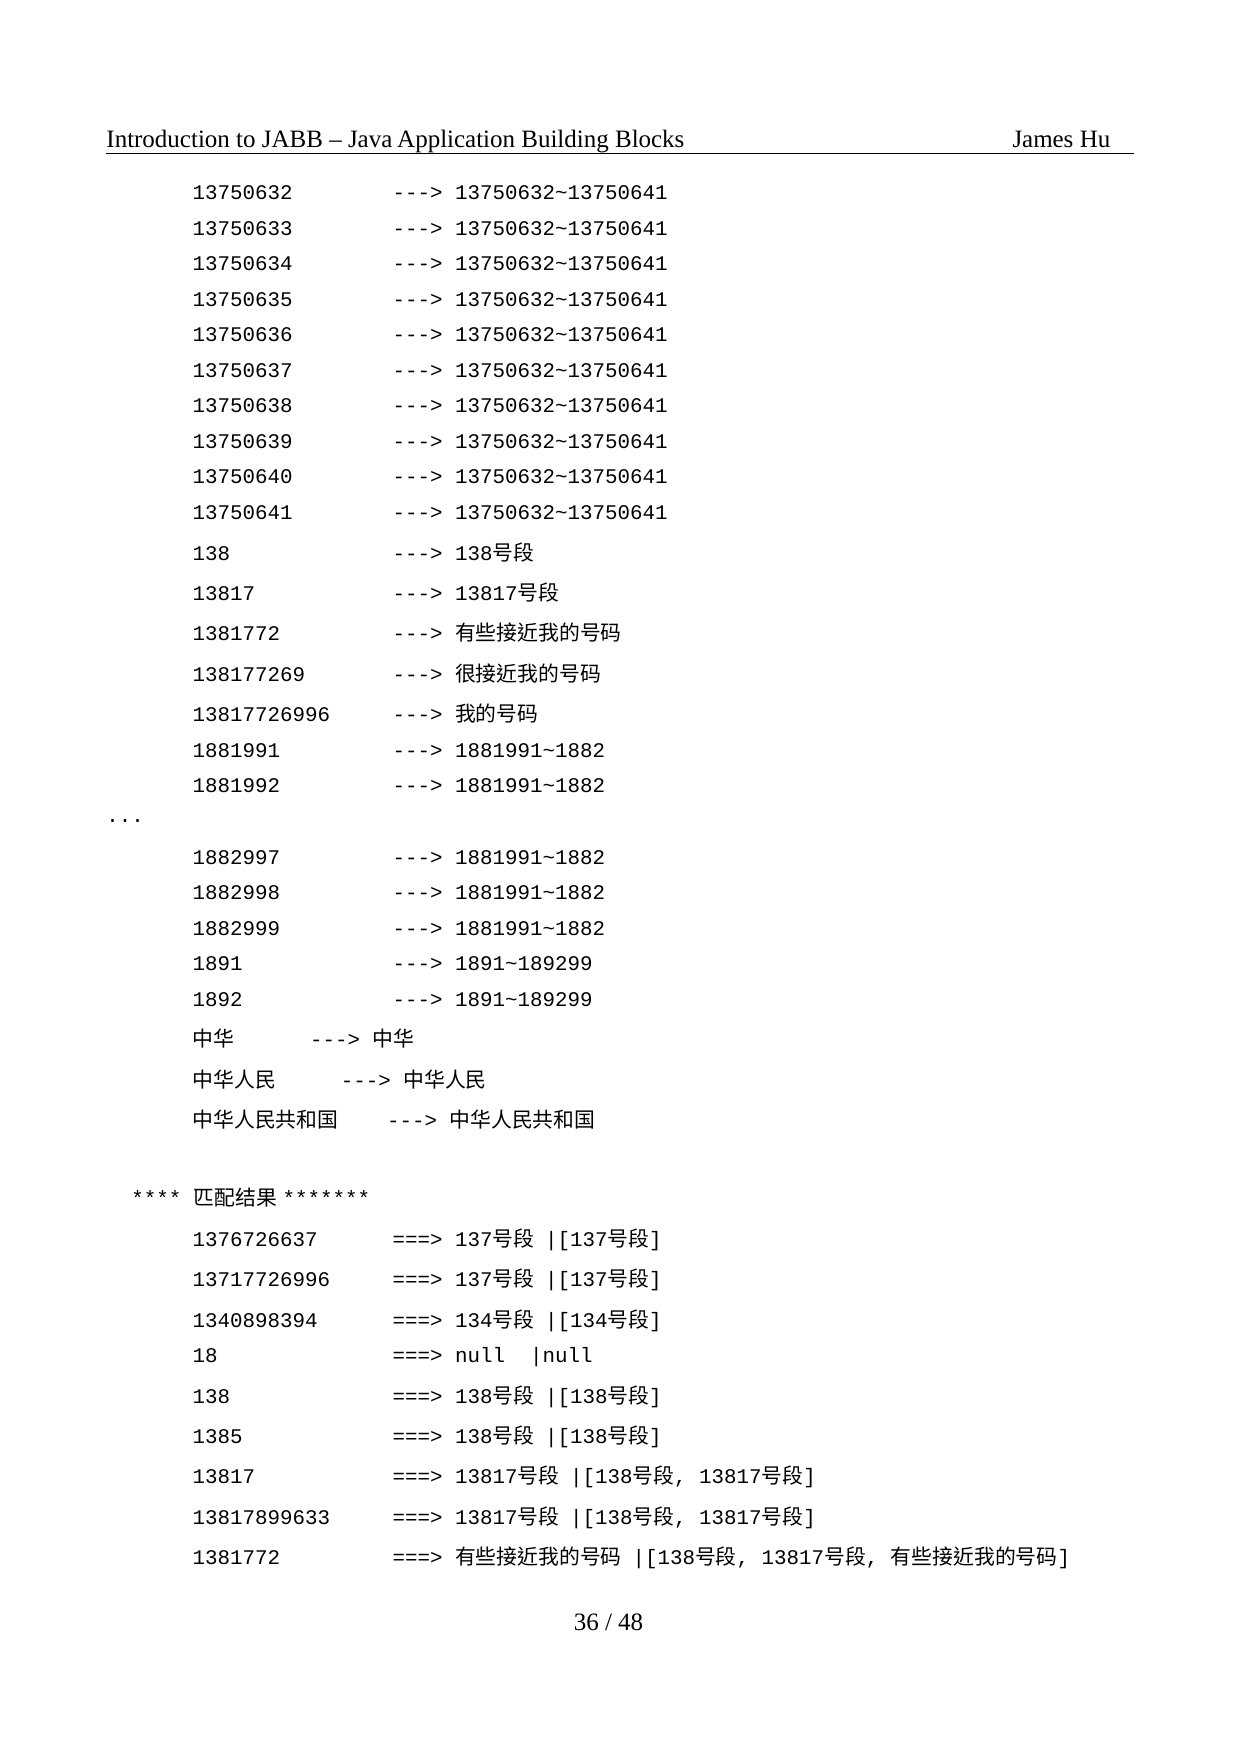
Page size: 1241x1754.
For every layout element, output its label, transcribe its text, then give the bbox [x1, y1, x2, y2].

text 1882999 ---> 1881991~1882 [106, 918, 1134, 942]
text 中华人民 ---> 中华人民 [106, 1065, 1134, 1093]
text ... [106, 805, 1134, 828]
text 1881991 ---> 1881991~1882 [106, 740, 1134, 763]
text 1882997 ---> 1881991~1882 [106, 847, 1134, 871]
text 18 ===> null |null [106, 1345, 1134, 1369]
text 1376726637 ===> 137号段 |[137号段] [106, 1224, 1134, 1252]
text 13750637 ---> 13750632~13750641 [106, 360, 1134, 384]
text 13817726996 ---> 我的号码 [106, 699, 1134, 728]
text 1892 ---> 1891~189299 [106, 989, 1134, 1013]
text 13817 ===> 13817号段 |[138号段, 13817号段] [106, 1462, 1134, 1490]
text 中华 ---> 中华 [106, 1024, 1134, 1053]
text 13750641 ---> 13750632~13750641 [106, 502, 1134, 526]
text 13750638 ---> 13750632~13750641 [106, 396, 1134, 419]
text 1881992 ---> 1881991~1882 [106, 775, 1134, 799]
text 13750636 ---> 13750632~13750641 [106, 324, 1134, 348]
text 13750634 ---> 13750632~13750641 [106, 253, 1134, 277]
text 13817899633 ===> 13817号段 |[138号段, 13817号段] [106, 1502, 1134, 1531]
text 1891 ---> 1891~189299 [106, 953, 1134, 977]
text 1381772 ---> 有些接近我的号码 [106, 618, 1134, 647]
text 13817 ---> 13817号段 [106, 578, 1134, 607]
text 1381772 ===> 有些接近我的号码 |[138号段, 13817号段, 有些接近我的号码] [106, 1542, 1134, 1571]
text 13750632 ---> 13750632~13750641 [106, 182, 1134, 206]
text **** 匹配结果 ******* [106, 1183, 1134, 1212]
text 1385 ===> 138号段 |[138号段] [106, 1421, 1134, 1450]
text 13750635 ---> 13750632~13750641 [106, 289, 1134, 313]
text 13750639 ---> 13750632~13750641 [106, 431, 1134, 455]
text 138 ===> 138号段 |[138号段] [106, 1381, 1134, 1409]
text 13750633 ---> 13750632~13750641 [106, 218, 1134, 242]
text 13750640 ---> 13750632~13750641 [106, 467, 1134, 490]
text 138177269 ---> 很接近我的号码 [106, 659, 1134, 687]
text 1340898394 ===> 134号段 |[134号段] [106, 1305, 1134, 1333]
text 138 ---> 138号段 [106, 538, 1134, 566]
text 1882998 ---> 1881991~1882 [106, 882, 1134, 906]
text 13717726996 ===> 137号段 |[137号段] [106, 1264, 1134, 1293]
text 中华人民共和国 ---> 中华人民共和国 [106, 1105, 1134, 1134]
